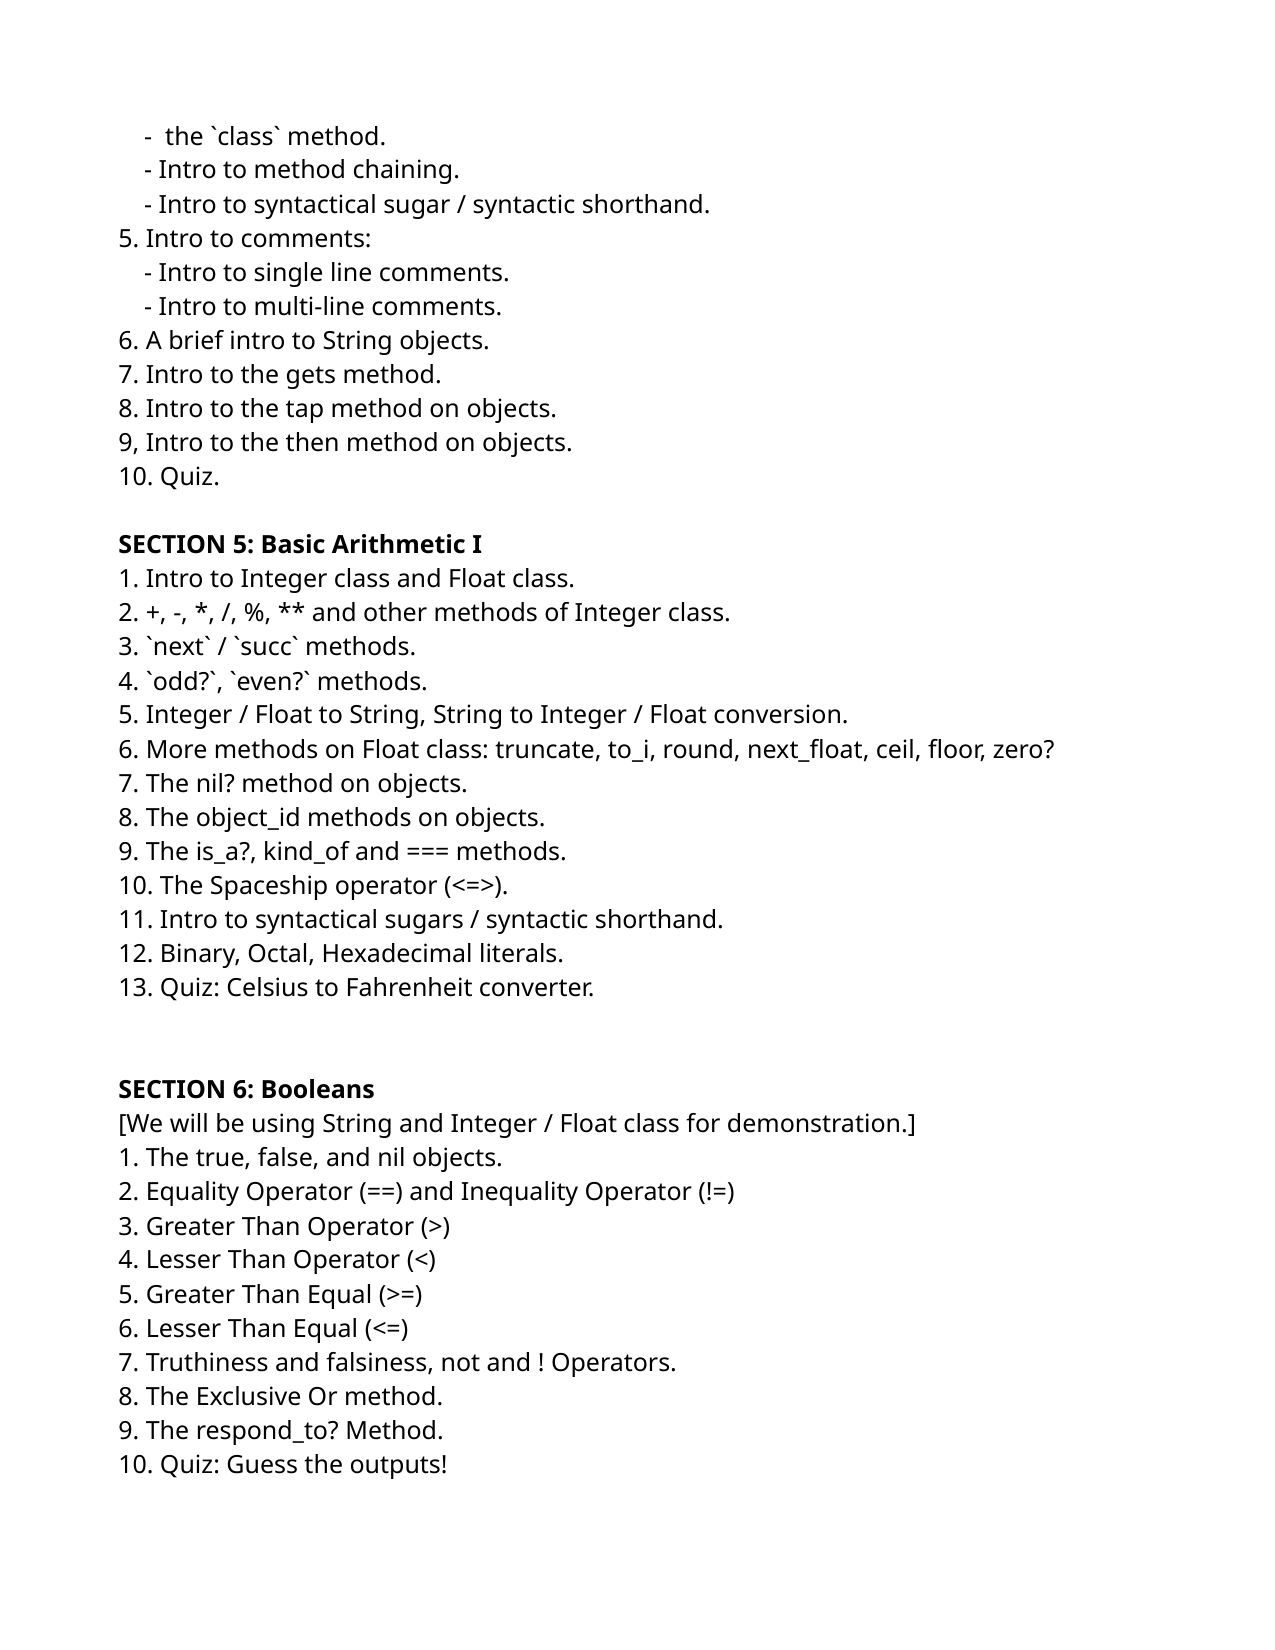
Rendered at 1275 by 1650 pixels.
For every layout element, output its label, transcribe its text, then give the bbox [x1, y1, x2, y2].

text 2. Equality Operator (==) and Inequality Operator (!=) [118, 1174, 1157, 1208]
text SECTION 6: Booleans [118, 1072, 1157, 1106]
text 4. Lesser Than Operator (<) [118, 1242, 1157, 1276]
text - Intro to multi-line comments. [118, 288, 1157, 322]
text 9. The respond_to? Method. [118, 1412, 1157, 1447]
text 4. `odd?`, `even?` methods. [118, 663, 1157, 697]
text 7. Intro to the gets method. [118, 357, 1157, 391]
text - the `class` method. [118, 118, 1157, 152]
text 12. Binary, Octal, Hexadecimal literals. [118, 936, 1157, 970]
text 7. Truthiness and falsiness, not and ! Operators. [118, 1344, 1157, 1378]
text 1. The true, false, and nil objects. [118, 1140, 1157, 1174]
text 10. Quiz: Guess the outputs! [118, 1447, 1157, 1481]
text SECTION 5: Basic Arithmetic I [118, 527, 1157, 561]
text 2. +, -, *, /, %, ** and other methods of Integer class. [118, 595, 1157, 629]
text 3. Greater Than Operator (>) [118, 1208, 1157, 1242]
text 7. The nil? method on objects. [118, 765, 1157, 799]
text 9. The is_a?, kind_of and === methods. [118, 833, 1157, 867]
text 9, Intro to the then method on objects. [118, 425, 1157, 459]
text 13. Quiz: Celsius to Fahrenheit converter. [118, 970, 1157, 1004]
text - Intro to single line comments. [118, 254, 1157, 288]
text [We will be using String and Integer / Float class for demonstration.] [118, 1106, 1157, 1140]
text 10. Quiz. [118, 459, 1157, 493]
text 6. Lesser Than Equal (<=) [118, 1310, 1157, 1344]
text 5. Greater Than Equal (>=) [118, 1276, 1157, 1310]
text 11. Intro to syntactical sugars / syntactic shorthand. [118, 902, 1157, 936]
text - Intro to syntactical sugar / syntactic shorthand. [118, 186, 1157, 220]
text 8. The Exclusive Or method. [118, 1378, 1157, 1412]
text 6. More methods on Float class: truncate, to_i, round, next_float, ceil, floor, zero? [118, 731, 1157, 765]
text - Intro to method chaining. [118, 152, 1157, 186]
text 1. Intro to Integer class and Float class. [118, 561, 1157, 595]
text 5. Intro to comments: [118, 220, 1157, 254]
text 6. A brief intro to String objects. [118, 322, 1157, 357]
text 8. The object_id methods on objects. [118, 799, 1157, 833]
text 10. The Spaceship operator (<=>). [118, 867, 1157, 902]
text 5. Integer / Float to String, String to Integer / Float conversion. [118, 697, 1157, 731]
text 8. Intro to the tap method on objects. [118, 391, 1157, 425]
text 3. `next` / `succ` methods. [118, 629, 1157, 663]
